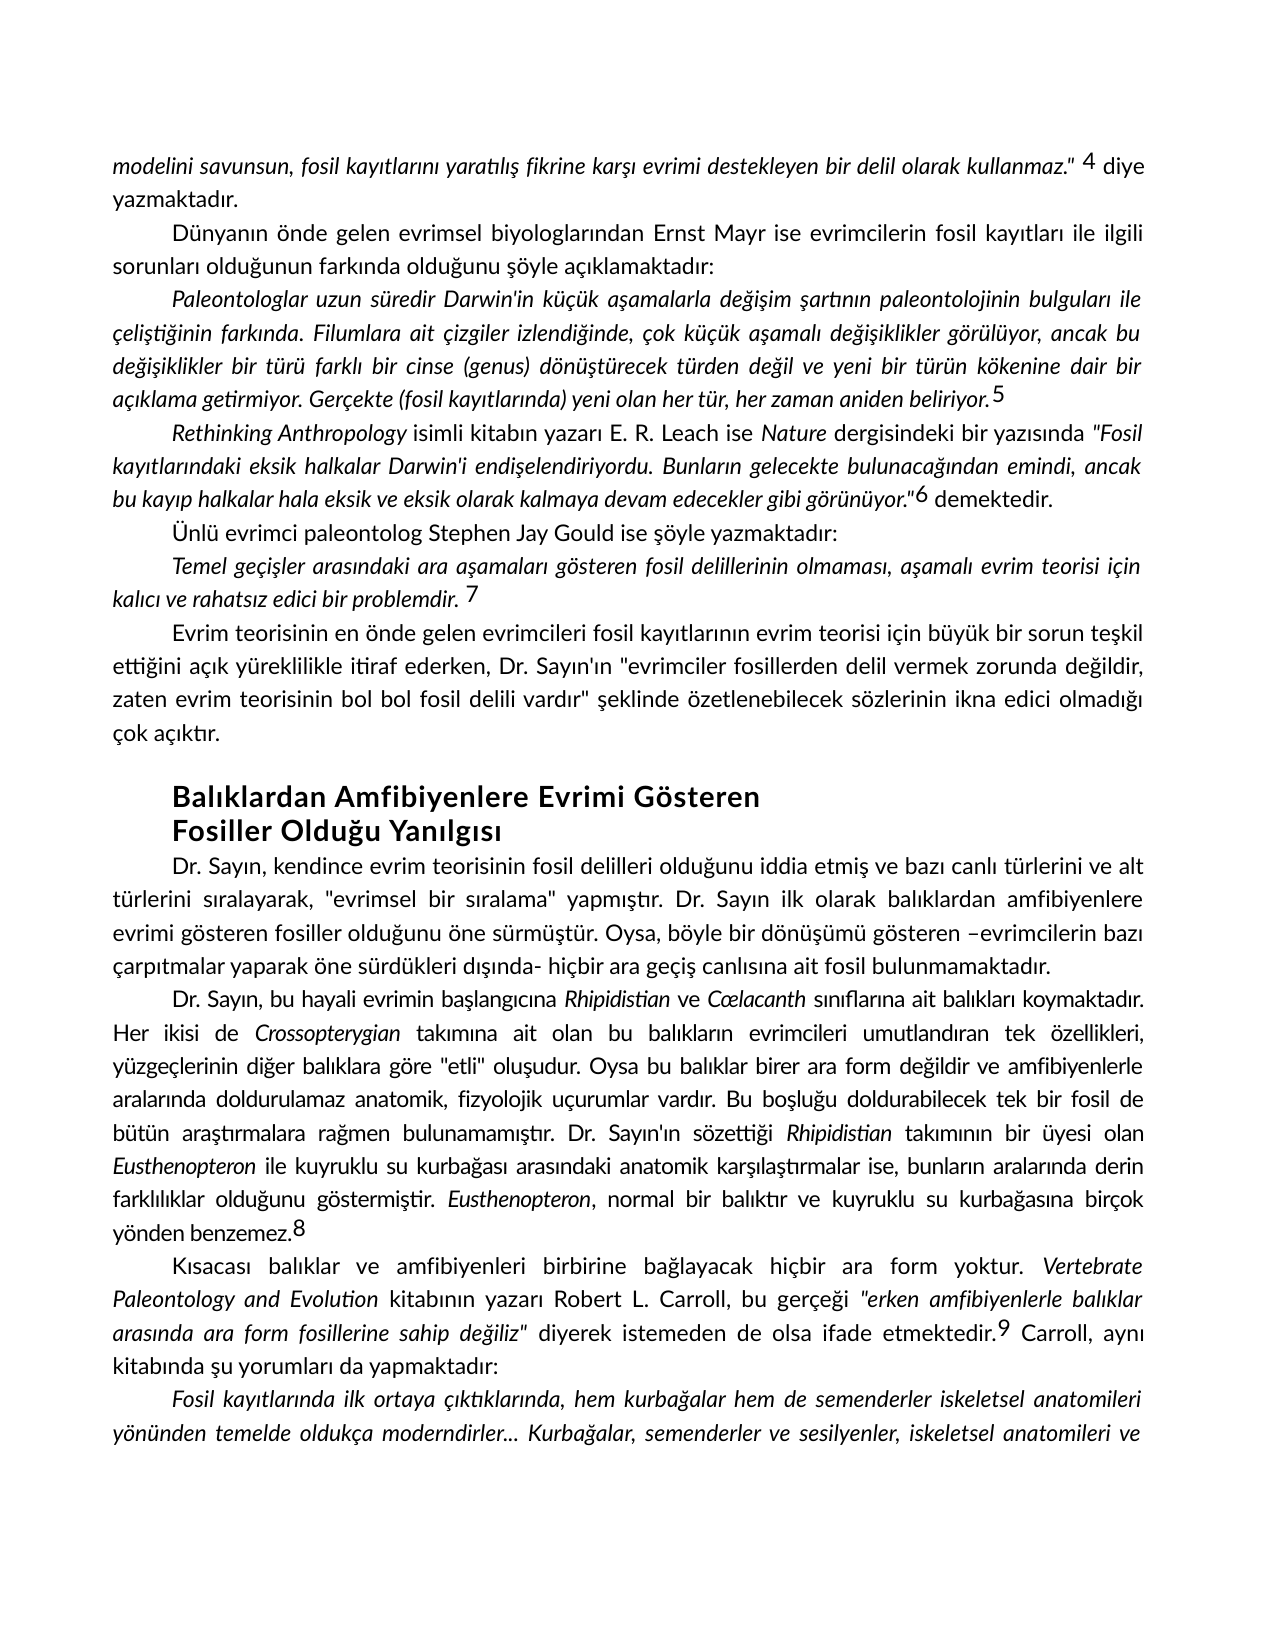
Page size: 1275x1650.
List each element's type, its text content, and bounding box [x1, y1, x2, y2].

text Fosil kayıtlarında ilk ortaya çıktıklarında, hem kurbağalar hem de semenderler iskeletsel anatomileri yönünden temelde oldukça moderndirler... Kurbağalar, semenderler ve sesilyenler, iskeletsel anatomileri ve [112, 1381, 1145, 1448]
text Dr. Sayın, kendince evrim teorisinin fosil delilleri olduğunu iddia etmiş ve bazı canlı türlerini ve alt türlerini sıralayarak, "evrimsel bir sıralama" yapmıştır. Dr. Sayın ilk olarak balıklardan amfibiyenlere evrimi gösteren fosiller olduğunu öne sürmüştür. Oysa, böyle bir dönüşümü gösteren –evrimcilerin bazı çarpıtmalar yaparak öne sürdükleri dışında- hiçbir ara geçiş canlısına ait fosil bulunmamaktadır. [112, 848, 1145, 981]
text Evrim teorisinin en önde gelen evrimcileri fosil kayıtlarının evrim teorisi için büyük bir sorun teşkil ettiğini açık yüreklilikle itiraf ederken, Dr. Sayın'ın "evrimciler fosillerden delil vermek zorunda değildir, zaten evrim teorisinin bol bol fosil delili vardır" şeklinde özetlenebilecek sözlerinin ikna edici olmadığı çok açıktır. [112, 614, 1145, 748]
text Paleontologlar uzun süredir Darwin'in küçük aşamalarla değişim şartının paleontolojinin bulguları ile çeliştiğinin farkında. Filumlara ait çizgiler izlendiğinde, çok küçük aşamalı değişiklikler görülüyor, ancak bu değişiklikler bir türü farklı bir cinse (genus) dönüştürecek türden değil ve yeni bir türün kökenine dair bir açıklama getirmiyor. Gerçekte (fosil kayıtlarında) yeni olan her tür, her zaman aniden beliriyor.5 [112, 281, 1145, 414]
text Dr. Sayın, bu hayali evrimin başlangıcına Rhipidistian ve Cœlacanth sınıflarına ait balıkları koymaktadır. Her ikisi de Crossopterygian takımına ait olan bu balıkların evrimcileri umutlandıran tek özellikleri, yüzgeçlerinin diğer balıklara göre "etli" oluşudur. Oysa bu balıklar birer ara form değildir ve amfibiyenlerle aralarında doldurulamaz anatomik, fizyolojik uçurumlar vardır. Bu boşluğu doldurabilecek tek bir fosil de bütün araştırmalara rağmen bulunamamıştır. Dr. Sayın'ın sözettiği Rhipidistian takımının bir üyesi olan Eusthenopteron ile kuyruklu su kurbağası arasındaki anatomik karşılaştırmalar ise, bunların aralarında derin farklılıklar olduğunu göstermiştir. Eusthenopteron, normal bir balıktır ve kuyruklu su kurbağasına birçok yönden benzemez.8 [112, 981, 1145, 1248]
text Rethinking Anthropology isimli kitabın yazarı E. R. Leach ise Nature dergisindeki bir yazısında "Fosil kayıtlarındaki eksik halkalar Darwin'i endişelendiriyordu. Bunların gelecekte bulunacağından emindi, ancak bu kayıp halkalar hala eksik ve eksik olarak kalmaya devam edecekler gibi görünüyor."6 demektedir. [112, 414, 1145, 514]
text modelini savunsun, fosil kayıtlarını yaratılış fikrine karşı evrimi destekleyen bir delil olarak kullanmaz." 4 diye yazmaktadır. [112, 148, 1145, 214]
text Fosiller Olduğu Yanılgısı [112, 814, 1145, 848]
text Dünyanın önde gelen evrimsel biyologlarından Ernst Mayr ise evrimcilerin fosil kayıtları ile ilgili sorunları olduğunun farkında olduğunu şöyle açıklamaktadır: [112, 214, 1145, 281]
text Temel geçişler arasındaki ara aşamaları gösteren fosil delillerinin olmaması, aşamalı evrim teorisi için kalıcı ve rahatsız edici bir problemdir. 7 [112, 548, 1145, 614]
text Ünlü evrimci paleontolog Stephen Jay Gould ise şöyle yazmaktadır: [112, 514, 1145, 548]
text Balıklardan Amfibiyenlere Evrimi Gösteren [112, 781, 1145, 814]
text Kısacası balıklar ve amfibiyenleri birbirine bağlayacak hiçbir ara form yoktur. Vertebrate Paleontology and Evolution kitabının yazarı Robert L. Carroll, bu gerçeği "erken amfibiyenlerle balıklar arasında ara form fosillerine sahip değiliz" diyerek istemeden de olsa ifade etmektedir.9 Carroll, aynı kitabında şu yorumları da yapmaktadır: [112, 1248, 1145, 1381]
